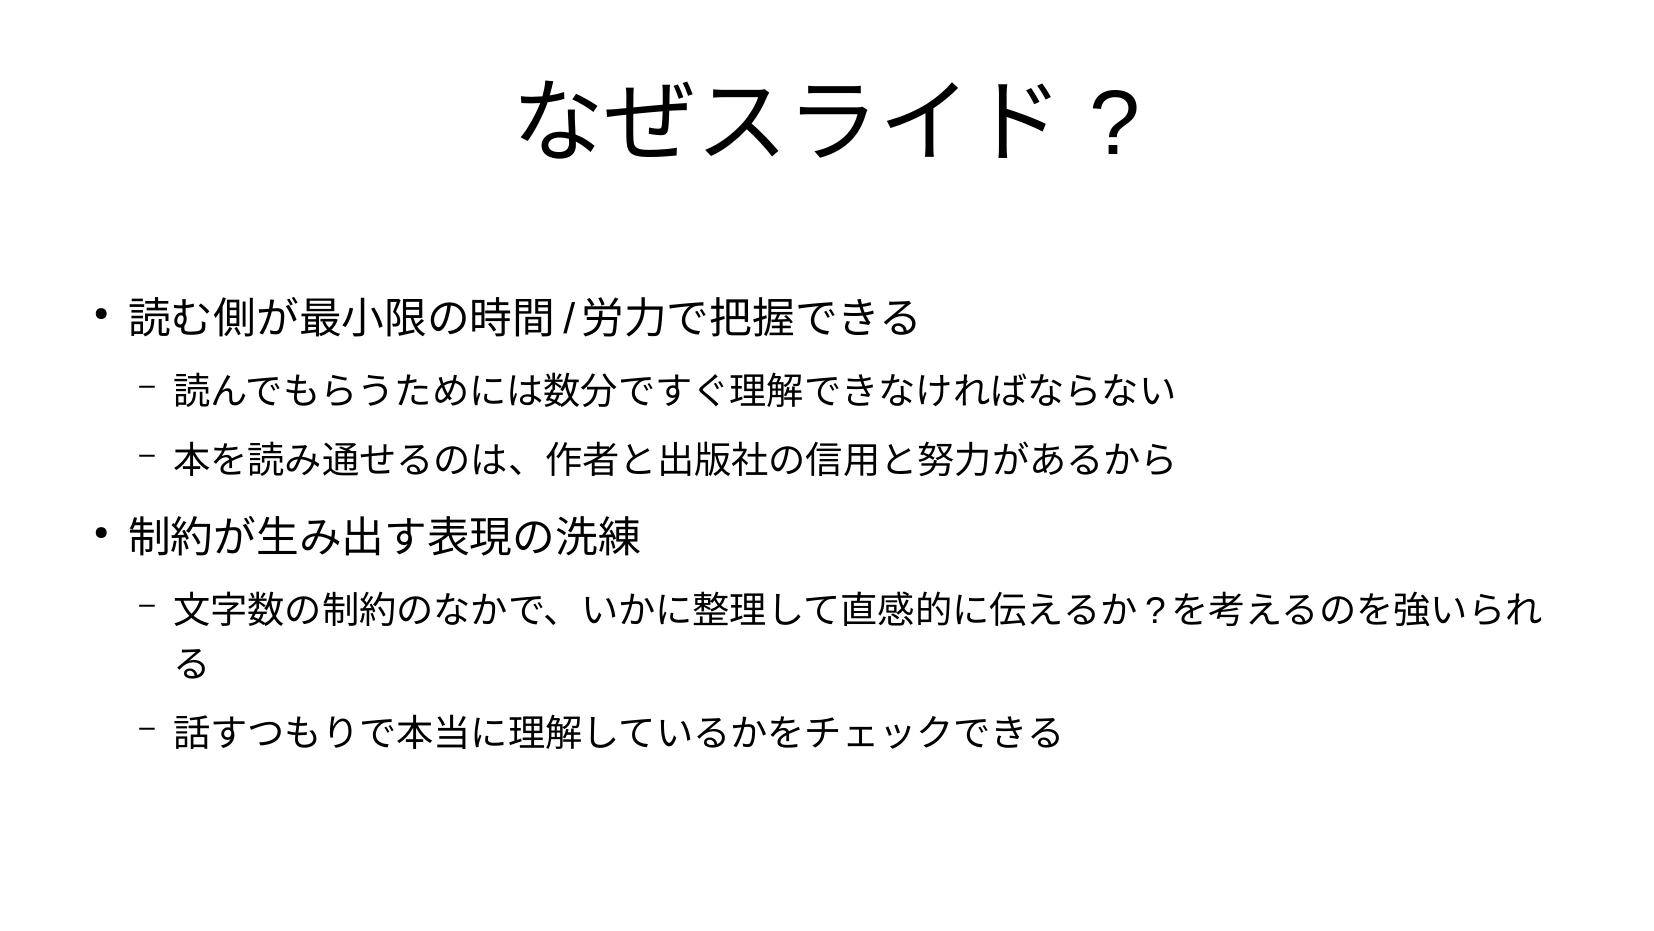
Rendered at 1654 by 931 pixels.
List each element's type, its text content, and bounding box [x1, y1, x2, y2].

title なぜスライド? [82, 37, 1571, 193]
list 読む側が最小限の時間/労力で把握できる 読んでもらうためには数分ですぐ理解できなければならない 本を読み通せるのは、作者と出版社の信用と努力があるから 制約が生み出す表現の洗練 文字数の制約のなかで、いかに整理して直感的に伝えるか?を考えるのを強いられる 話すつもりで本当に理解しているかをチェックできる [82, 217, 1571, 758]
